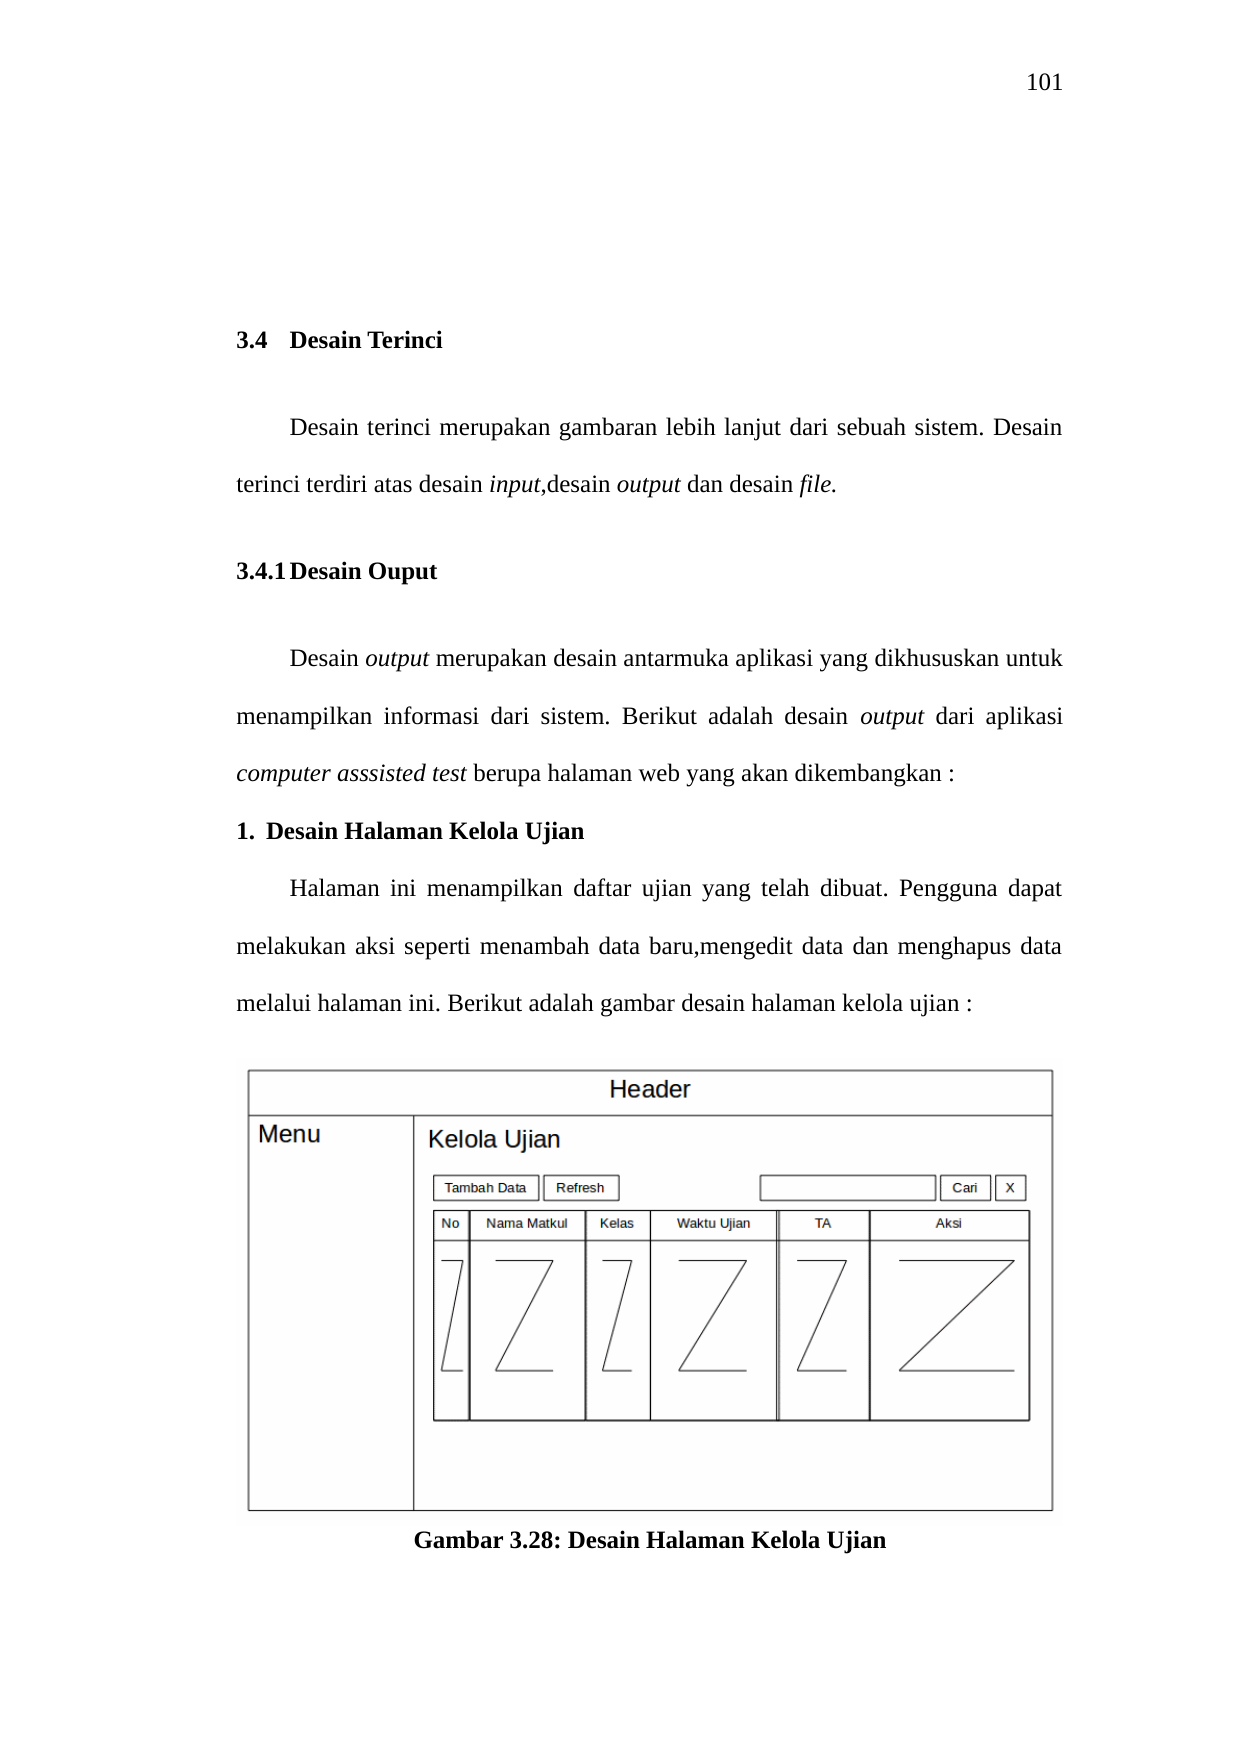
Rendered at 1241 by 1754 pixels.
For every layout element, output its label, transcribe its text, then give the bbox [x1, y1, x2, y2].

picture [236, 1058, 1064, 1526]
text Desain terinci merupakan gambaran lebih lanjut dari sebuah sistem. Desain terinci terdiri atas desain input,desain output dan desain file. [236, 412, 1063, 498]
subtitle 3.4.1 Desain Ouput [236, 556, 1063, 585]
text Halaman ini menampilkan daftar ujian yang telah dibuat. Pengguna dapat melakukan aksi seperti menambah data baru,mengedit data dan menghapus data melalui halaman ini. Berikut adalah gambar desain halaman kelola ujian : [236, 873, 1063, 1017]
subtitle 3.4 Desain Terinci [236, 325, 1063, 353]
text Gambar 3.28: Desain Halaman Kelola Ujian [236, 1526, 1063, 1554]
list Desain Halaman Kelola Ujian [236, 816, 1063, 844]
text Desain output merupakan desain antarmuka aplikasi yang dikhususkan untuk menampilkan informasi dari sistem. Berikut adalah desain output dari aplikasi computer asssisted test berupa halaman web yang akan dikembangkan : [236, 643, 1063, 787]
